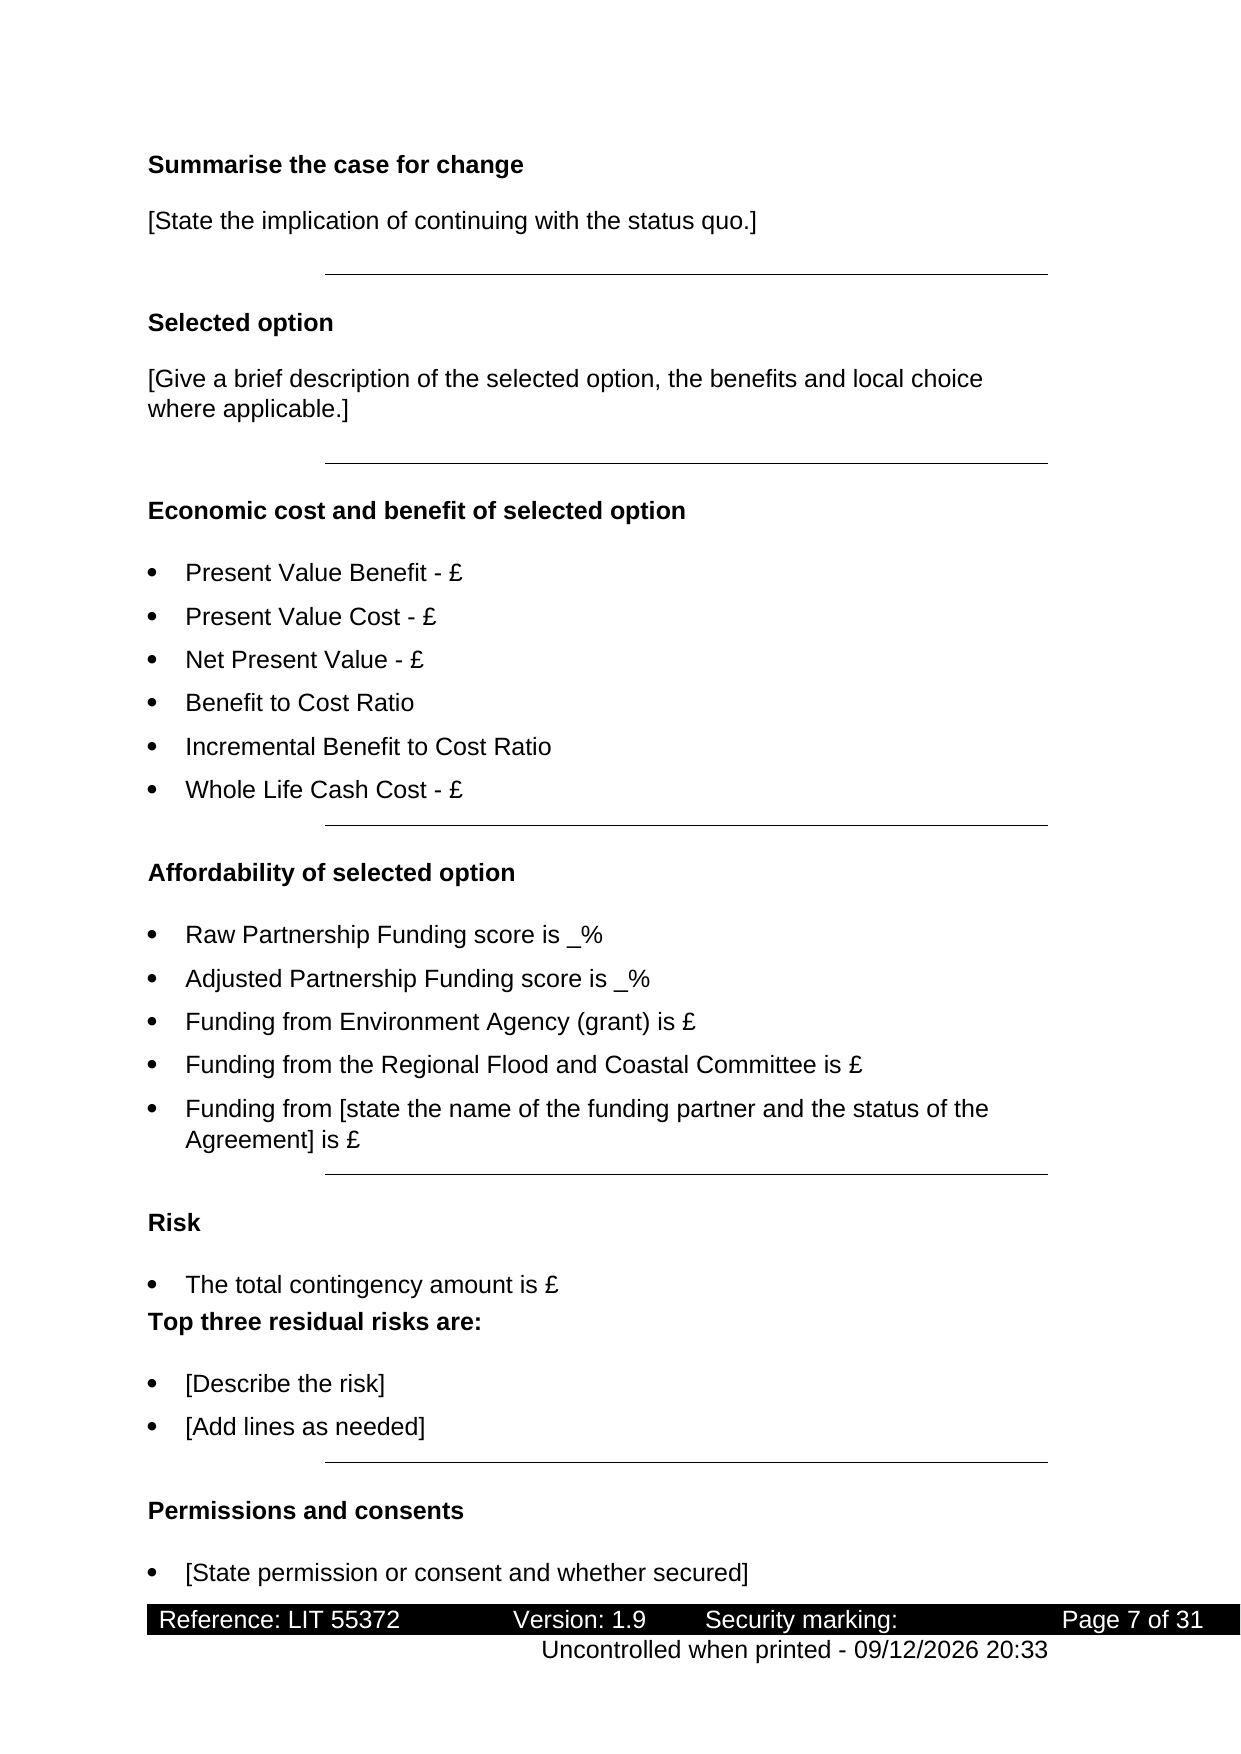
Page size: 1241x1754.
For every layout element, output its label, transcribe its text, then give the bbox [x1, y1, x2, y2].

list The total contingency amount is £ [148, 1270, 1048, 1299]
text Risk [148, 1208, 1048, 1237]
list Funding from the Regional Flood and Coastal Committee is £ [148, 1050, 1048, 1079]
list [Describe the risk] [148, 1369, 1048, 1398]
list Funding from [state the name of the funding partner and the status of the Agreement] is £ [148, 1094, 1048, 1153]
text [State the implication of continuing with the status quo.] [148, 206, 1048, 234]
text Summarise the case for change [148, 150, 1048, 179]
text [Give a brief description of the selected option, the benefits and local choice where applicable.] [148, 363, 1048, 423]
list [Add lines as needed] [148, 1412, 1048, 1441]
text Selected option [148, 308, 1048, 337]
list [State permission or consent and whether secured] [148, 1558, 1048, 1587]
list Present Value Cost - £ [148, 602, 1048, 631]
list Benefit to Cost Ratio [148, 688, 1048, 717]
list Incremental Benefit to Cost Ratio [148, 732, 1048, 761]
list Present Value Benefit - £ [148, 558, 1048, 587]
list Net Present Value - £ [148, 645, 1048, 674]
text Affordability of selected option [148, 858, 1048, 887]
text Top three residual risks are: [148, 1307, 1048, 1336]
list Raw Partnership Funding score is _% [148, 920, 1048, 949]
list Funding from Environment Agency (grant) is £ [148, 1007, 1048, 1036]
list Adjusted Partnership Funding score is _% [148, 964, 1048, 993]
list Whole Life Cash Cost - £ [148, 775, 1048, 804]
text Permissions and consents [148, 1496, 1048, 1524]
text Economic cost and benefit of selected option [148, 496, 1048, 525]
